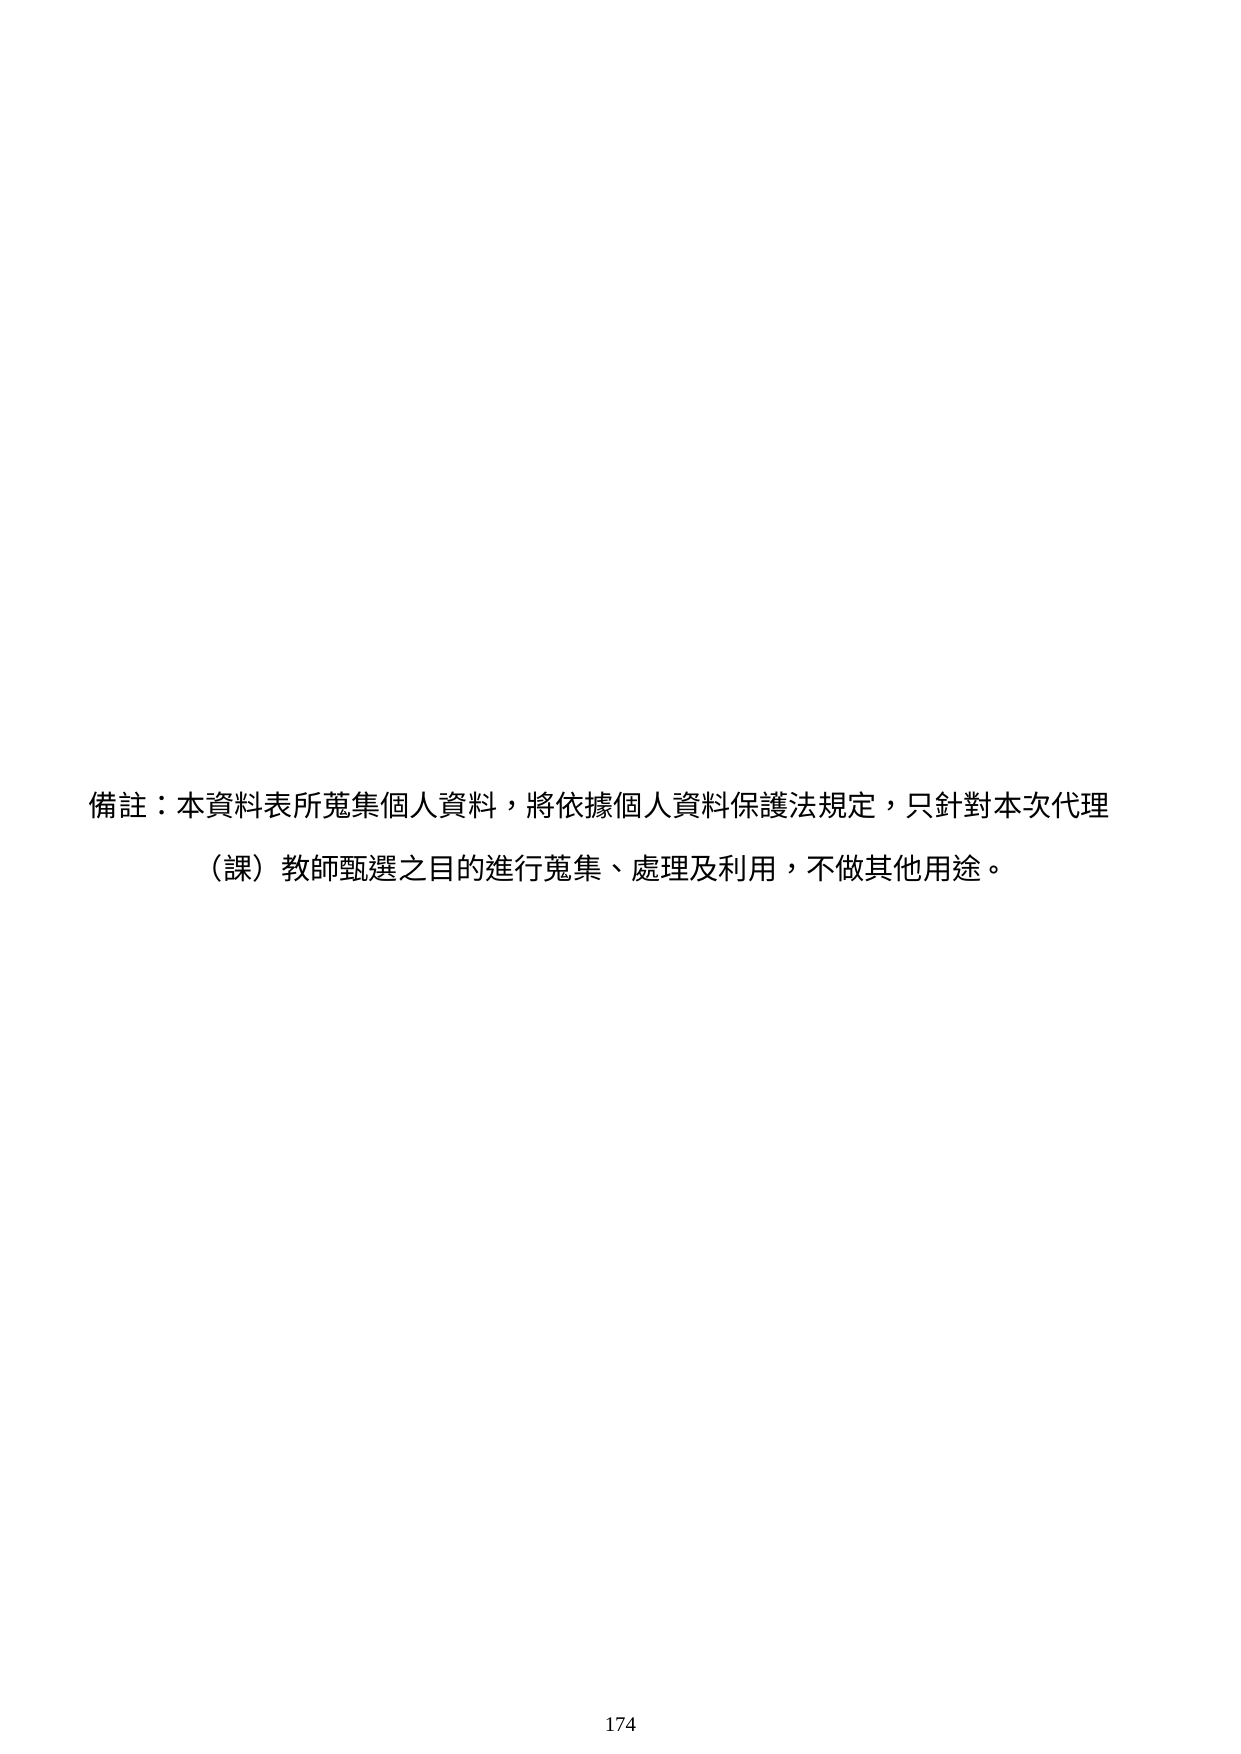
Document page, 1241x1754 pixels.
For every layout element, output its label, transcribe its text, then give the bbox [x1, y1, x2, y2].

text （課）教師甄選之目的進行蒐集、處理及利用，不做其他用途。 [89, 825, 1152, 887]
text 備註：本資料表所蒐集個人資料，將依據個人資料保護法規定，只針對本次代理 [89, 762, 1152, 825]
